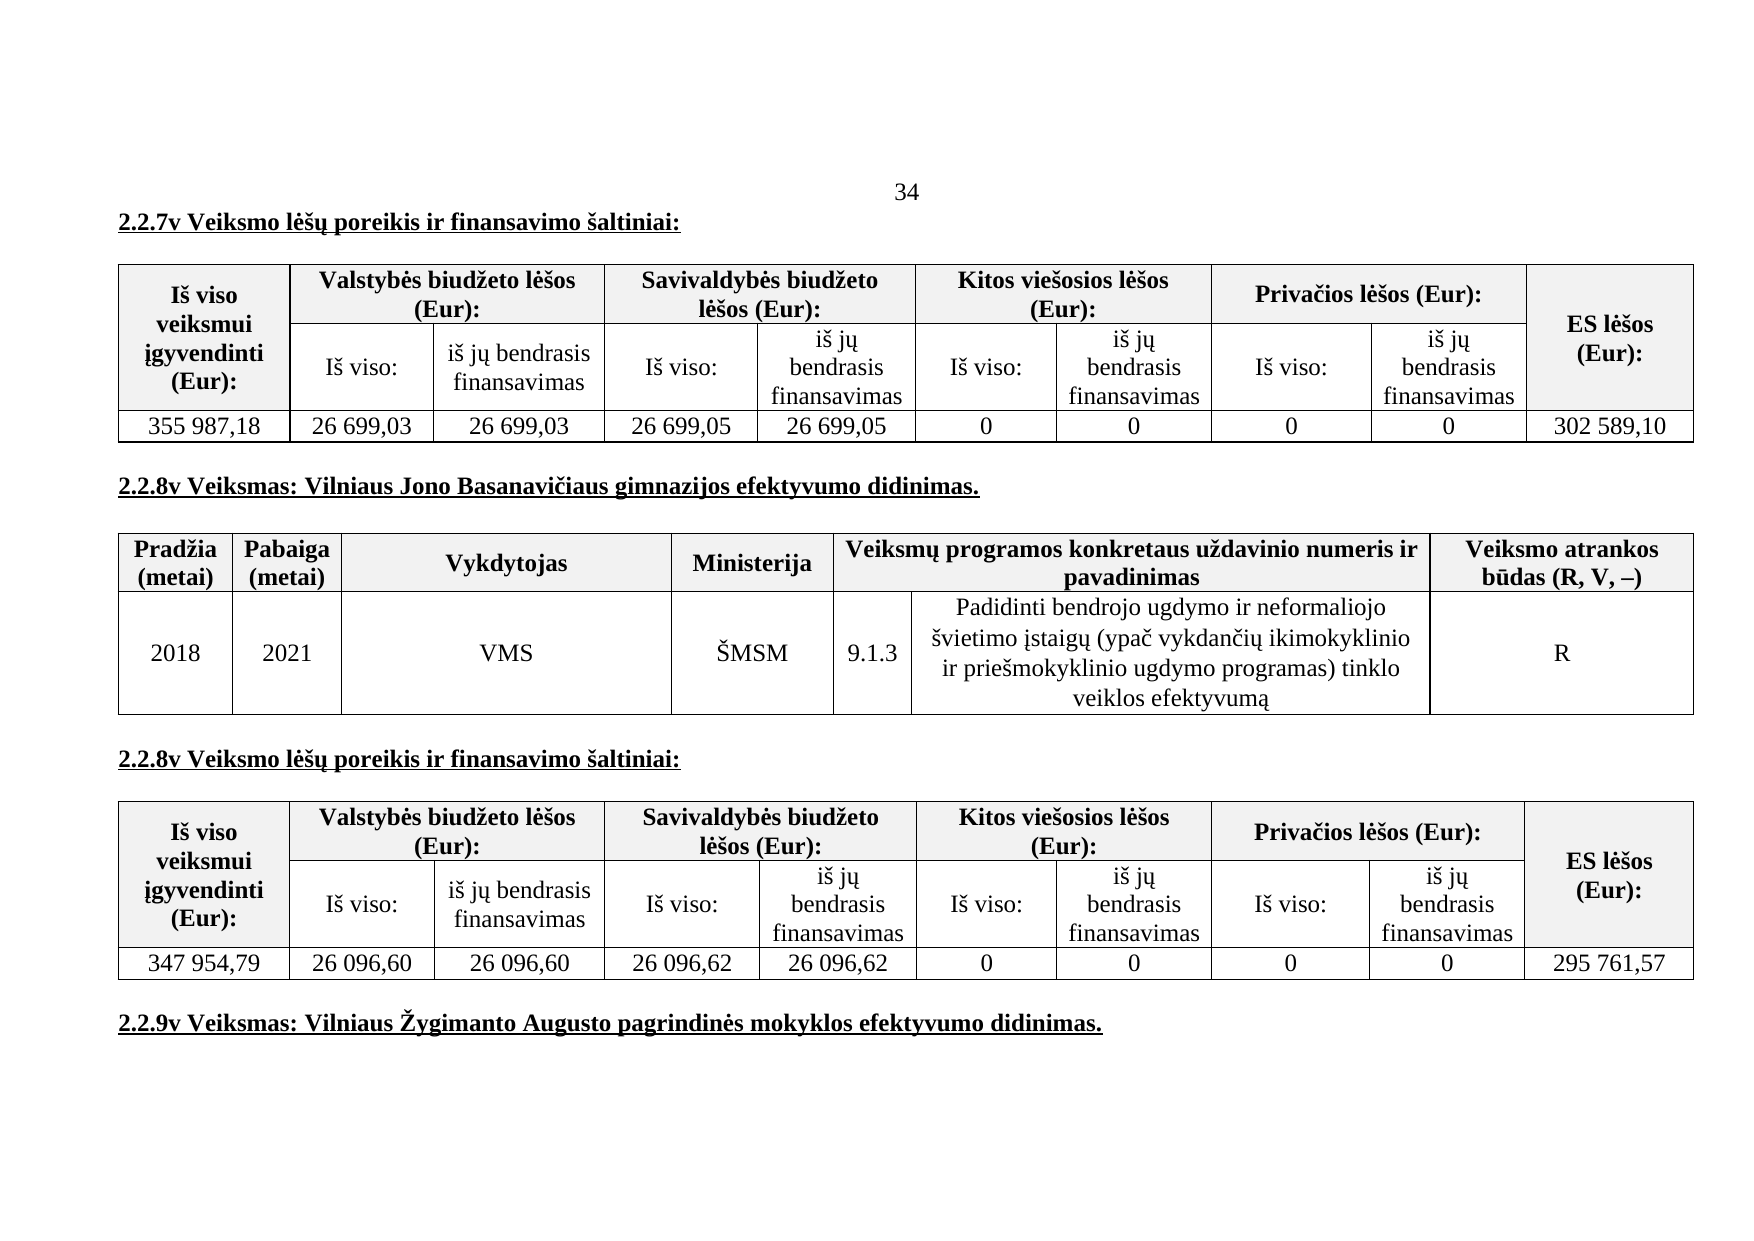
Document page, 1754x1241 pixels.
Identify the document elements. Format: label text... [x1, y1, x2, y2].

table_header Veiksmų programos konkretaus uždavinio numeris ir pavadinimas [834, 534, 1429, 591]
table_cell Iš viso: [1212, 861, 1369, 947]
table_cell 26 096,62 [760, 948, 916, 978]
text 2.2.9v Veiksmas: Vilniaus Žygimanto Augusto pagrindinės mokyklos efektyvumo didinimas. [118, 1008, 1695, 1037]
table_cell 0 [916, 411, 1056, 441]
table_cell 26 699,05 [758, 411, 915, 441]
table_header Savivaldybės biudžeto lėšos (Eur): [605, 802, 916, 860]
table_cell 9.1.3 [834, 592, 911, 714]
table_cell iš jų bendrasis finansavimas [760, 861, 916, 947]
table_cell 0 [1057, 948, 1211, 978]
table_header ES lėšos (Eur): [1525, 802, 1693, 947]
table_header Iš viso veiksmui įgyvendinti (Eur): [119, 802, 289, 947]
table_cell VMS [342, 592, 671, 714]
table_header Privačios lėšos (Eur): [1212, 802, 1524, 860]
table_header Valstybės biudžeto lėšos (Eur): [290, 802, 604, 860]
table_cell 0 [1212, 948, 1369, 978]
table_cell 26 096,60 [290, 948, 434, 978]
table_header Kitos viešosios lėšos (Eur): [917, 802, 1211, 860]
table_header Veiksmo atrankos būdas (R, V, –) [1431, 534, 1693, 591]
text 2.2.8v Veiksmas: Vilniaus Jono Basanavičiaus gimnazijos efektyvumo didinimas. [118, 471, 1695, 500]
table_cell Iš viso: [917, 861, 1056, 947]
table_cell Iš viso: [290, 861, 434, 947]
table_cell ŠMSM [672, 592, 833, 714]
table_cell 302 589,10 [1527, 411, 1693, 441]
table_cell 2018 [119, 592, 232, 714]
table_cell 0 [1372, 411, 1526, 441]
table_cell 295 761,57 [1525, 948, 1693, 978]
table_cell 26 699,03 [434, 411, 604, 441]
table_cell 0 [917, 948, 1056, 978]
table_header Iš viso veiksmui įgyvendinti (Eur): [119, 265, 289, 410]
table_header Ministerija [672, 534, 833, 591]
table_header Savivaldybės biudžeto lėšos (Eur): [605, 265, 915, 323]
table_header Vykdytojas [342, 534, 671, 591]
table_header Privačios lėšos (Eur): [1212, 265, 1526, 323]
table_cell 355 987,18 [119, 411, 289, 441]
table_header Kitos viešosios lėšos (Eur): [916, 265, 1211, 323]
table_cell 2021 [233, 592, 341, 714]
table_cell iš jų bendrasis finansavimas [1370, 861, 1524, 947]
table_cell 26 096,62 [605, 948, 759, 978]
table_cell iš jų bendrasis finansavimas [434, 324, 604, 410]
text 2.2.8v Veiksmo lėšų poreikis ir finansavimo šaltiniai: [118, 744, 1695, 772]
table_header Pradžia (metai) [119, 534, 232, 591]
table_cell iš jų bendrasis finansavimas [435, 861, 604, 947]
table_cell 347 954,79 [119, 948, 289, 978]
table_cell Iš viso: [1212, 324, 1371, 410]
table_cell Iš viso: [605, 861, 759, 947]
table_header ES lėšos (Eur): [1527, 265, 1693, 410]
table_cell Iš viso: [605, 324, 757, 410]
table_cell 26 699,05 [605, 411, 757, 441]
table_cell 26 699,03 [291, 411, 433, 441]
table_header Pabaiga (metai) [233, 534, 341, 591]
table_cell iš jų bendrasis finansavimas [1372, 324, 1526, 410]
table_cell 26 096,60 [435, 948, 604, 978]
table_cell Padidinti bendrojo ugdymo ir neformaliojo švietimo įstaigų (ypač vykdančių ikimokyklinio ir priešmokyklinio ugdymo programas) tinklo veiklos efektyvumą [912, 592, 1429, 714]
table_header Valstybės biudžeto lėšos (Eur): [291, 265, 604, 323]
table_cell Iš viso: [916, 324, 1056, 410]
table_cell R [1431, 592, 1693, 714]
table_cell 0 [1212, 411, 1371, 441]
table_cell 0 [1057, 411, 1211, 441]
table_cell Iš viso: [291, 324, 433, 410]
table_cell iš jų bendrasis finansavimas [1057, 324, 1211, 410]
table_cell 0 [1370, 948, 1524, 978]
table_cell iš jų bendrasis finansavimas [758, 324, 915, 410]
text 2.2.7v Veiksmo lėšų poreikis ir finansavimo šaltiniai: [118, 207, 1695, 235]
table_cell iš jų bendrasis finansavimas [1057, 861, 1211, 947]
